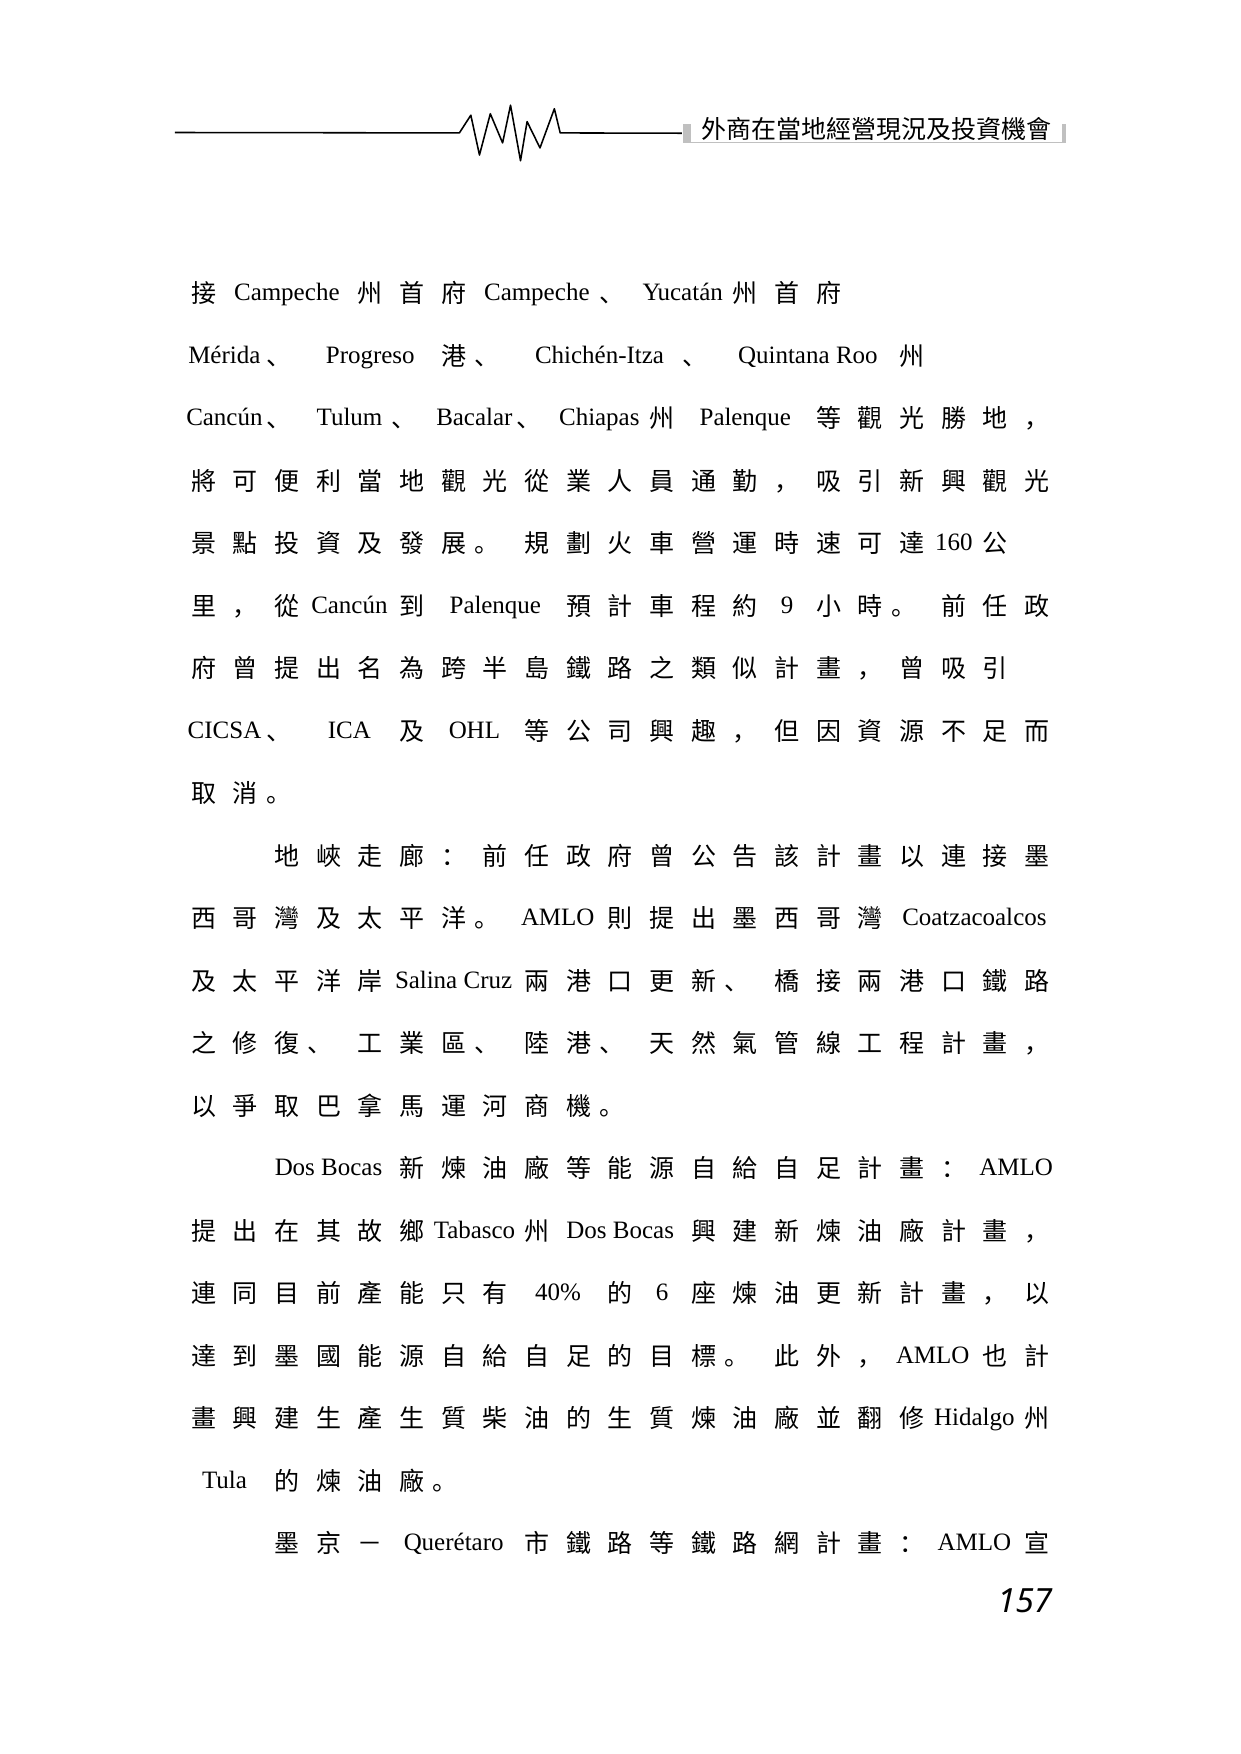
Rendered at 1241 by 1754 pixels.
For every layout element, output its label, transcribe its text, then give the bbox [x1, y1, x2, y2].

text 墨京－Querétaro市鐵路等鐵路網計畫：AMLO宣 [183, 1500, 1058, 1563]
text 地峽走廊：前任政府曾公告該計畫以連接墨西哥灣及太平洋。AMLO則提出墨西哥灣Coatzacoalcos及太平洋岸Salina Cruz兩港口更新、橋接兩港口鐵路之修復、工業區、陸港、天然氣管線工程計畫，以爭取巴拿馬運河商機。 [183, 813, 1058, 1125]
text Dos Bocas新煉油廠等能源自給自足計畫：AMLO提出在其故鄉Tabasco州Dos Bocas興建新煉油廠計畫，連同目前產能只有40%的6座煉油更新計畫，以達到墨國能源自給自足的目標。此外，AMLO也計畫興建生產生質柴油的生質煉油廠並翻修Hidalgo州Tula的煉油廠。 [183, 1125, 1058, 1500]
text 接Campeche州首府Campeche、Yucatán州首府Mérida、Progreso港、Chichén-Itza、Quintana Roo州Cancún、Tulum、Bacalar、Chiapas州Palenque等觀光勝地，將可便利當地觀光從業人員通勤，吸引新興觀光景點投資及發展。規劃火車營運時速可達160公里，從Cancún到Palenque預計車程約9小時。前任政府曾提出名為跨半島鐵路之類似計畫，曾吸引CICSA、ICA及OHL等公司興趣，但因資源不足而取消。 [183, 250, 1058, 813]
